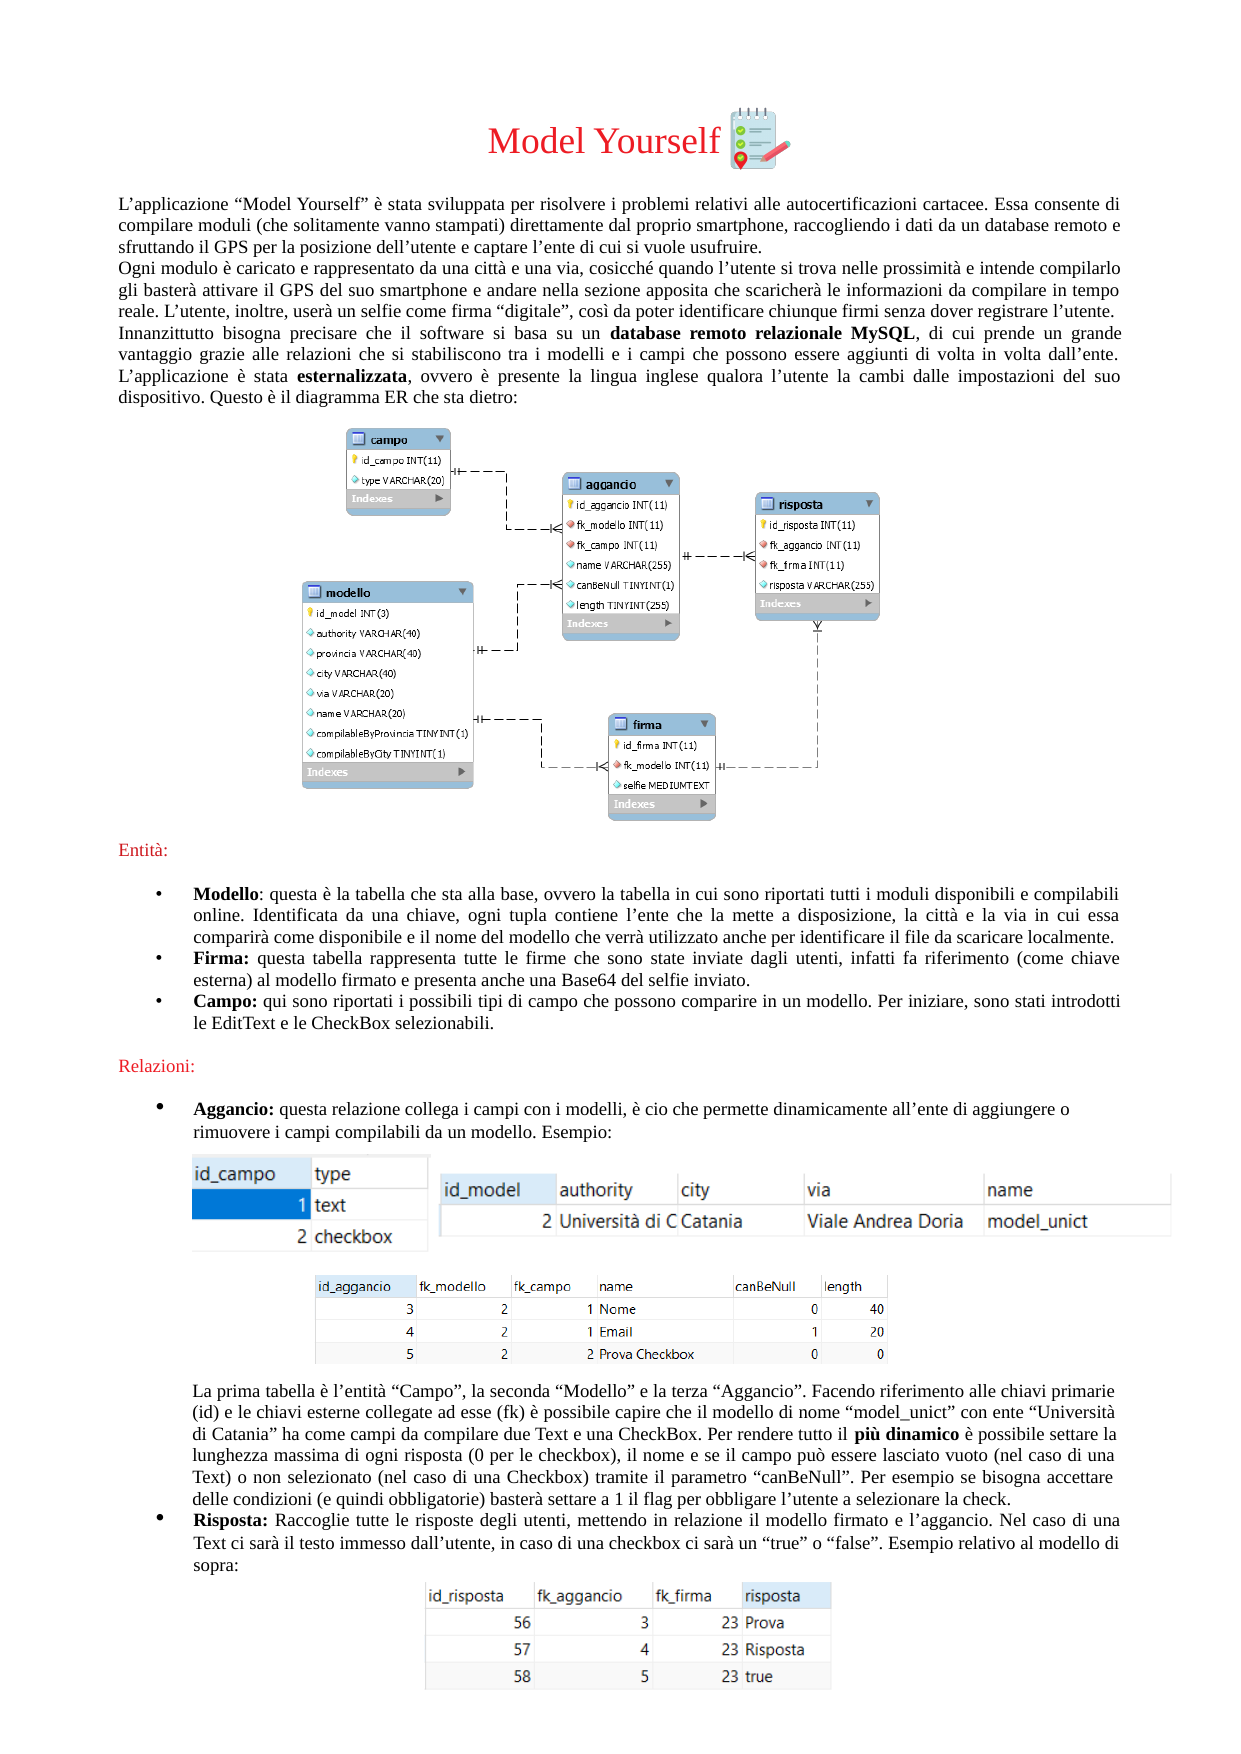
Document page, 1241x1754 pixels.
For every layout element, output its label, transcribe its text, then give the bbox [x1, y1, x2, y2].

picture [292, 418, 888, 829]
text Ogni modulo è caricato e rappresentato da una città e una via, cosicché quando l’utente si trova nelle prossimità e intende compilarlo gli basterà attivare il GPS del suo smartphone e andare nella sezione apposita che scaricherà le informazioni da compilare in tempo reale. L’utente, inoltre, userà un selfie come firma “digitale”, così da poter identificare chiunque firmi senza dover registrare l’utente. [118, 257, 1122, 322]
text L’applicazione “Model Yourself” è stata sviluppata per risolvere i problemi relativi alle autocertificazioni cartacee. Essa consente di compilare moduli (che solitamente vanno stampati) direttamente dal proprio smartphone, raccogliendo i dati da un database remoto e sfruttando il GPS per la posizione dell’utente e captare l’ente di cui si vuole usufruire. [118, 192, 1122, 257]
list Risposta: Raccoglie tutte le risposte degli utenti, mettendo in relazione il modello firmato e l’aggancio. Nel caso di una Text ci sarà il testo immesso dall’utente, in caso di una checkbox ci sarà un “true” o “false”. Esempio relativo al modello di sopra: [156, 1509, 1122, 1575]
picture [314, 1272, 890, 1364]
list Aggancio: questa relazione collega i campi con i modelli, è cio che permette dinamicamente all’ente di aggiungere o rimuovere i campi compilabili da un modello. Esempio: [156, 1098, 1122, 1142]
text Entità: [118, 839, 1122, 861]
text Model Yourself [118, 118, 726, 161]
list Modello: questa è la tabella che sta alla base, ovvero la tabella in cui sono riportati tutti i moduli disponibili e compilabili online. Identificata da una chiave, ogni tupla contiene l’ente che la mette a disposizione, la città e la via in cui essa comparirà come disponibile e il nome del modello che verrà utilizzato anche per identificare il file da scaricare localmente. [156, 882, 1122, 947]
text Relazioni: [118, 1055, 1122, 1076]
text Innanzittutto bisogna precisare che il software si basa su un database remoto relazionale MySQL, di cui prende un grande vantaggio grazie alle relazioni che si stabiliscono tra i modelli e i campi che possono essere aggiunti di volta in volta dall’ente. L’applicazione è stata esternalizzata, ovvero è presente la lingua inglese qualora l’utente la cambi dalle impostazioni del suo dispositivo. Questo è il diagramma ER che sta dietro: [118, 322, 1122, 408]
picture [438, 1170, 1172, 1238]
text La prima tabella è l’entità “Campo”, la seconda “Modello” e la terza “Aggancio”. Facendo riferimento alle chiavi primarie (id) e le chiavi esterne collegate ad esse (fk) è possibile capire che il modello di nome “model_unict” con ente “Università di Catania” ha come campi da compilare due Text e una CheckBox. Per rendere tutto il più dinamico è possibile settare la lunghezza massima di ogni risposta (0 per le checkbox), il nome e se il campo può essere lasciato vuoto (nel caso di una Text) o non selezionato (nel caso di una Checkbox) tramite il parametro “canBeNull”. Per esempio se bisogna accettare delle condizioni (e quindi obbligatorie) basterà settare a 1 il flag per obbligare l’utente a selezionare la check. [118, 1380, 1122, 1509]
text [795, 118, 1122, 161]
picture [726, 105, 795, 173]
list Firma: questa tabella rappresenta tutte le firme che sono state inviate dagli utenti, infatti fa riferimento (come chiave esterna) al modello firmato e presenta anche una Base64 del selfie inviato. [156, 947, 1122, 990]
picture [192, 1154, 431, 1257]
picture [424, 1581, 839, 1694]
list Campo: qui sono riportati i possibili tipi di campo che possono comparire in un modello. Per iniziare, sono stati introdotti le EditText e le CheckBox selezionabili. [156, 990, 1122, 1033]
